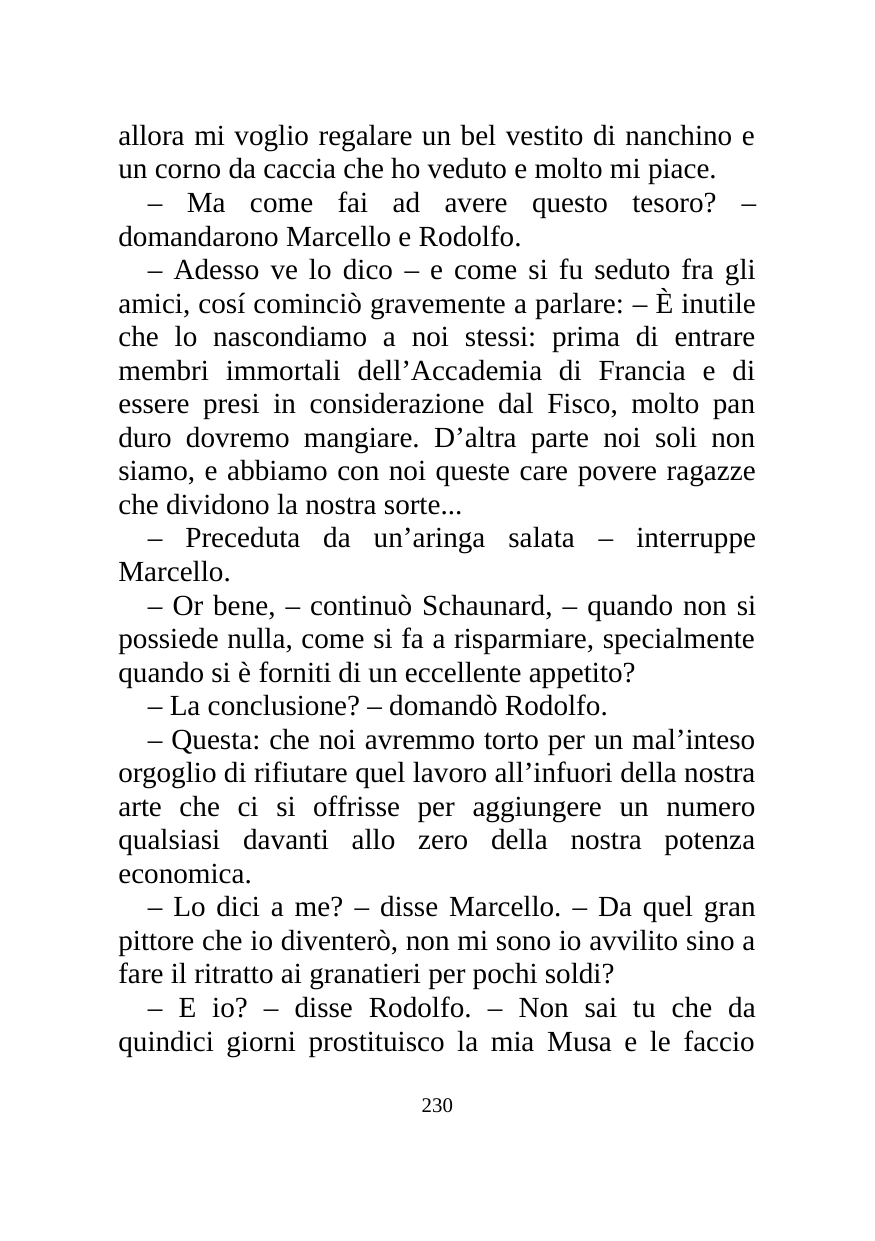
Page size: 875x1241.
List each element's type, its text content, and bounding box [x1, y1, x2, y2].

text ‒ E io? ‒ disse Rodolfo. ‒ Non sai tu che da quindici giorni prostituisco la mia Musa e le faccio [118, 990, 756, 1057]
text ‒ Or bene, ‒ continuò Schaunard, ‒ quando non si possiede nulla, come si fa a risparmiare, specialmente quando si è forniti di un eccellente appetito? [118, 588, 756, 688]
text ‒ Lo dici a me? ‒ disse Marcello. ‒ Da quel gran pittore che io diventerò, non mi sono io avvilito sino a fare il ritratto ai granatieri per pochi soldi? [118, 889, 756, 990]
text ‒ Preceduta da un’aringa salata ‒ interruppe Marcello. [118, 521, 756, 588]
text allora mi voglio regalare un bel vestito di nanchino e un corno da caccia che ho veduto e molto mi piace. [118, 118, 756, 185]
text ‒ Questa: che noi avremmo torto per un mal’inteso orgoglio di rifiutare quel lavoro all’infuori della nostra arte che ci si offrisse per aggiungere un numero qualsiasi davanti allo zero della nostra potenza economica. [118, 722, 756, 889]
text ‒ Ma come fai ad avere questo tesoro? ‒ domandarono Marcello e Rodolfo. [118, 185, 756, 252]
text ‒ La conclusione? ‒ domandò Rodolfo. [118, 688, 756, 722]
text ‒ Adesso ve lo dico ‒ e come si fu seduto fra gli amici, cosí cominciò gravemente a parlare: ‒ È inutile che lo nascondiamo a noi stessi: prima di entrare membri immortali dell’Accademia di Francia e di essere presi in considerazione dal Fisco, molto pan duro dovremo mangiare. D’altra parte noi soli non siamo, e abbiamo con noi queste care povere ragazze che dividono la nostra sorte... [118, 252, 756, 521]
